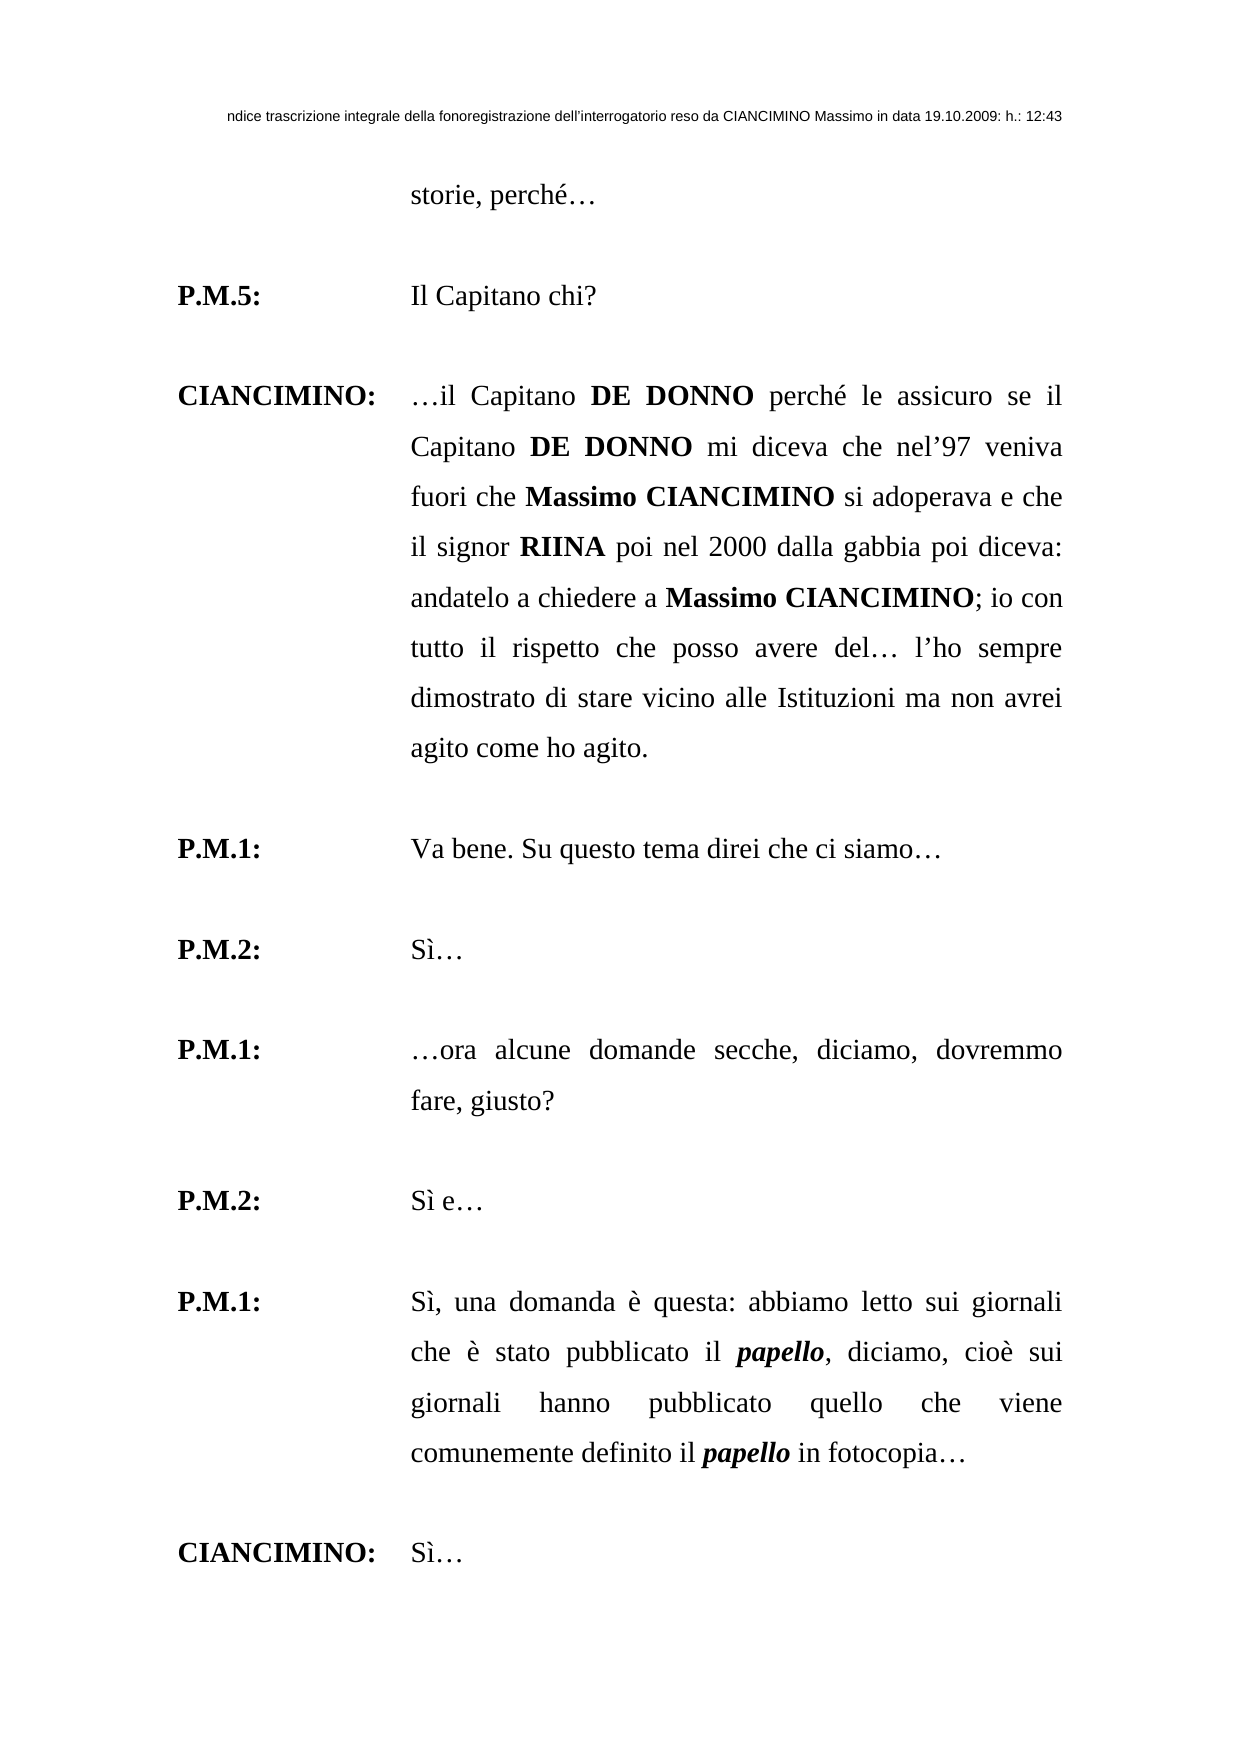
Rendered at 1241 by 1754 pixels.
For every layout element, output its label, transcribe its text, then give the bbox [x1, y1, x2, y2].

text P.M.2: Sì… [177, 932, 1063, 965]
text P.M.5: Il Capitano chi? [177, 278, 1063, 311]
text P.M.1: Va bene. Su questo tema direi che ci siamo… [177, 831, 1063, 865]
text CIANCIMINO: Sì… [177, 1536, 1063, 1569]
text storie, perché… [177, 177, 1063, 211]
text P.M.1: Sì, una domanda è questa: abbiamo letto sui giornali che è stato pubblicato il papello, diciamo, cioè sui giornali hanno pubblicato quello che viene comunemente definito il papello in fotocopia… [177, 1284, 1063, 1468]
text CIANCIMINO: …il Capitano DE DONNO perché le assicuro se il Capitano DE DONNO mi diceva che nel’97 veniva fuori che Massimo CIANCIMINO si adoperava e che il signor RIINA poi nel 2000 dalla gabbia poi diceva: andatelo a chiedere a Massimo CIANCIMINO; io con tutto il rispetto che posso avere del… l’ho sempre dimostrato di stare vicino alle Istituzioni ma non avrei agito come ho agito. [177, 378, 1063, 764]
text P.M.1: …ora alcune domande secche, diciamo, dovremmo fare, giusto? [177, 1032, 1063, 1116]
text P.M.2: Sì e… [177, 1183, 1063, 1217]
